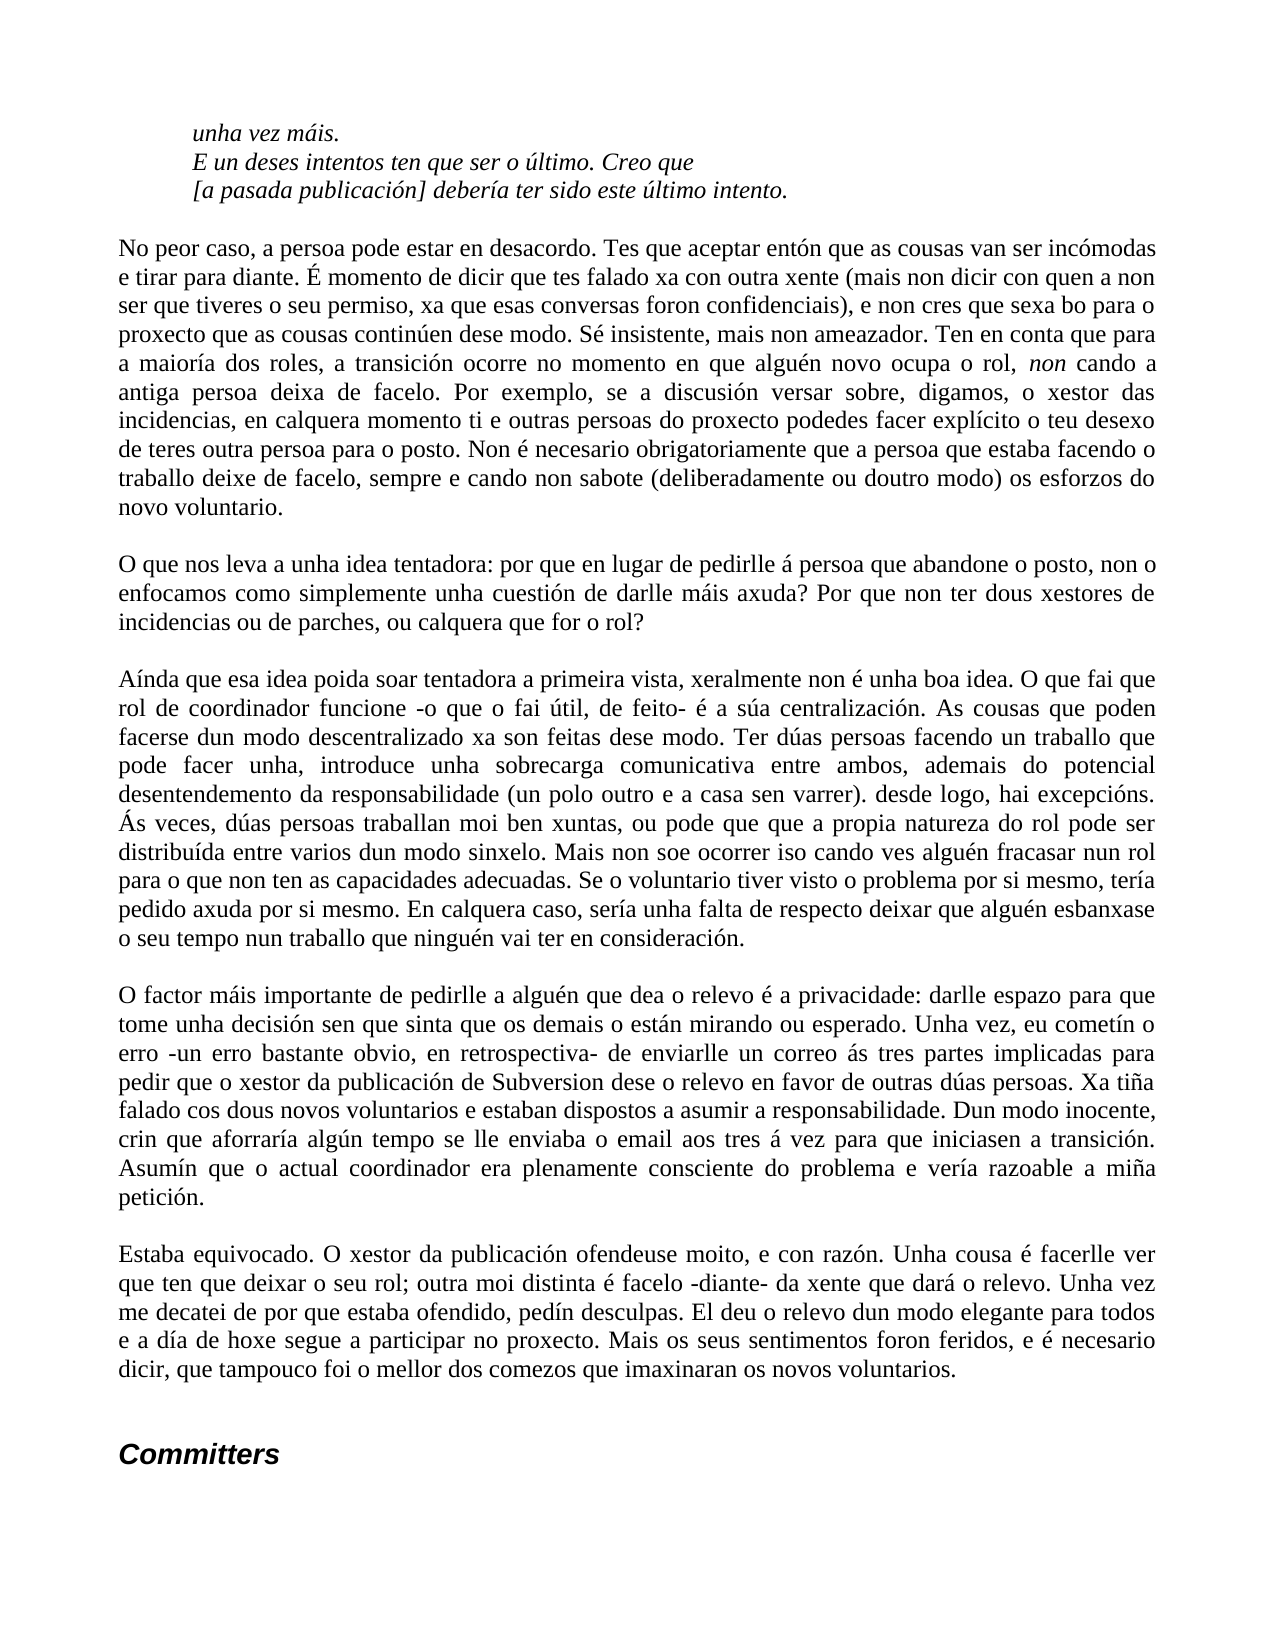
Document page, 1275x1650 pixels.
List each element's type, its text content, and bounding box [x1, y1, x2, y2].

text E un deses intentos ten que ser o último. Creo que [192, 147, 1157, 176]
text Estaba equivocado. O xestor da publicación ofendeuse moito, e con razón. Unha cousa é facerlle ver que ten que deixar o seu rol; outra moi distinta é facelo -diante- da xente que dará o relevo. Unha vez me decatei de por que estaba ofendido, pedín desculpas. El deu o relevo dun modo elegante para todos e a día de hoxe segue a participar no proxecto. Mais os seus sentimentos foron feridos, e é necesario dicir, que tampouco foi o mellor dos comezos que imaxinaran os novos voluntarios. [118, 1239, 1157, 1383]
text O que nos leva a unha idea tentadora: por que en lugar de pedirlle á persoa que abandone o posto, non o enfocamos como simplemente unha cuestión de darlle máis axuda? Por que non ter dous xestores de incidencias ou de parches, ou calquera que for o rol? [118, 549, 1157, 636]
text O factor máis importante de pedirlle a alguén que dea o relevo é a privacidade: darlle espazo para que tome unha decisión sen que sinta que os demais o están mirando ou esperado. Unha vez, eu cometín o erro -un erro bastante obvio, en retrospectiva- de enviarlle un correo ás tres partes implicadas para pedir que o xestor da publicación de Subversion dese o relevo en favor de outras dúas persoas. Xa tiña falado cos dous novos voluntarios e estaban dispostos a asumir a responsabilidade. Dun modo inocente, crin que aforraría algún tempo se lle enviaba o email aos tres á vez para que iniciasen a transición. Asumín que o actual coordinador era plenamente consciente do problema e vería razoable a miña petición. [118, 981, 1157, 1211]
text No peor caso, a persoa pode estar en desacordo. Tes que aceptar entón que as cousas van ser incómodas e tirar para diante. É momento de dicir que tes falado xa con outra xente (mais non dicir con quen a non ser que tiveres o seu permiso, xa que esas conversas foron confidenciais), e non cres que sexa bo para o proxecto que as cousas continúen dese modo. Sé insistente, mais non ameazador. Ten en conta que para a maioría dos roles, a transición ocorre no momento en que alguén novo ocupa o rol, non cando a antiga persoa deixa de facelo. Por exemplo, se a discusión versar sobre, digamos, o xestor das incidencias, en calquera momento ti e outras persoas do proxecto podedes facer explícito o teu desexo de teres outra persoa para o posto. Non é necesario obrigatoriamente que a persoa que estaba facendo o traballo deixe de facelo, sempre e cando non sabote (deliberadamente ou doutro modo) os esforzos do novo voluntario. [118, 233, 1157, 521]
subtitle Committers [118, 1437, 1157, 1470]
text unha vez máis. [192, 118, 1157, 147]
text Aínda que esa idea poida soar tentadora a primeira vista, xeralmente non é unha boa idea. O que fai que rol de coordinador funcione -o que o fai útil, de feito- é a súa centralización. As cousas que poden facerse dun modo descentralizado xa son feitas dese modo. Ter dúas persoas facendo un traballo que pode facer unha, introduce unha sobrecarga comunicativa entre ambos, ademais do potencial desentendemento da responsabilidade (un polo outro e a casa sen varrer). desde logo, hai excepcións. Ás veces, dúas persoas traballan moi ben xuntas, ou pode que que a propia natureza do rol pode ser distribuída entre varios dun modo sinxelo. Mais non soe ocorrer iso cando ves alguén fracasar nun rol para o que non ten as capacidades adecuadas. Se o voluntario tiver visto o problema por si mesmo, tería pedido axuda por si mesmo. En calquera caso, sería unha falta de respecto deixar que alguén esbanxase o seu tempo nun traballo que ninguén vai ter en consideración. [118, 664, 1157, 952]
text [a pasada publicación] debería ter sido este último intento. [192, 176, 1157, 204]
